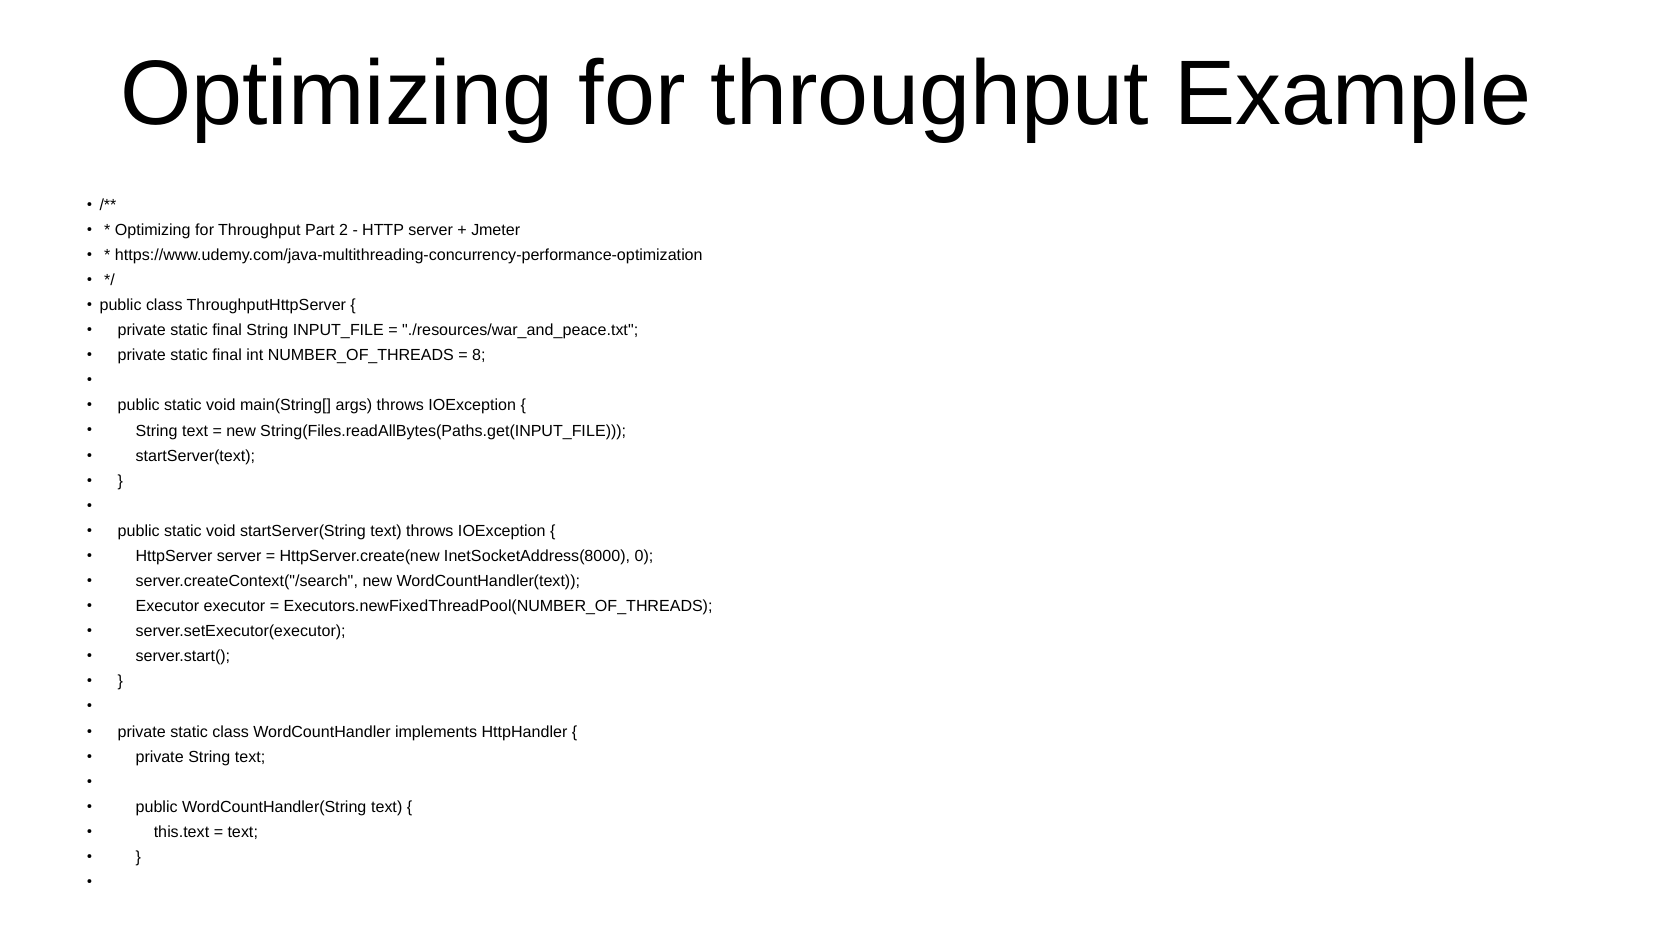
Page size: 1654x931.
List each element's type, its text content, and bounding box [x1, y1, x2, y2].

title Optimizing for throughput Example [82, 15, 1571, 171]
list /** * Optimizing for Throughput Part 2 - HTTP server + Jmeter * https://www.udemy.com/java-multithreading-concurrency-performance-optimization */ public class ThroughputHttpServer { private static final String INPUT_FILE = "./resources/war_and_peace.txt"; private static final int NUMBER_OF_THREADS = 8; public static void main(String[] args) throws IOException { String text = new String(Files.readAllBytes(Paths.get(INPUT_FILE))); startServer(text); } public static void startServer(String text) throws IOException { HttpServer server = HttpServer.create(new InetSocketAddress(8000), 0); server.createContext("/search", new WordCountHandler(text)); Executor executor = Executors.newFixedThreadPool(NUMBER_OF_THREADS); server.setExecutor(executor); server.start(); } private static class WordCountHandler implements HttpHandler { private String text; public WordCountHandler(String text) { this.text = text; } [82, 195, 1621, 893]
